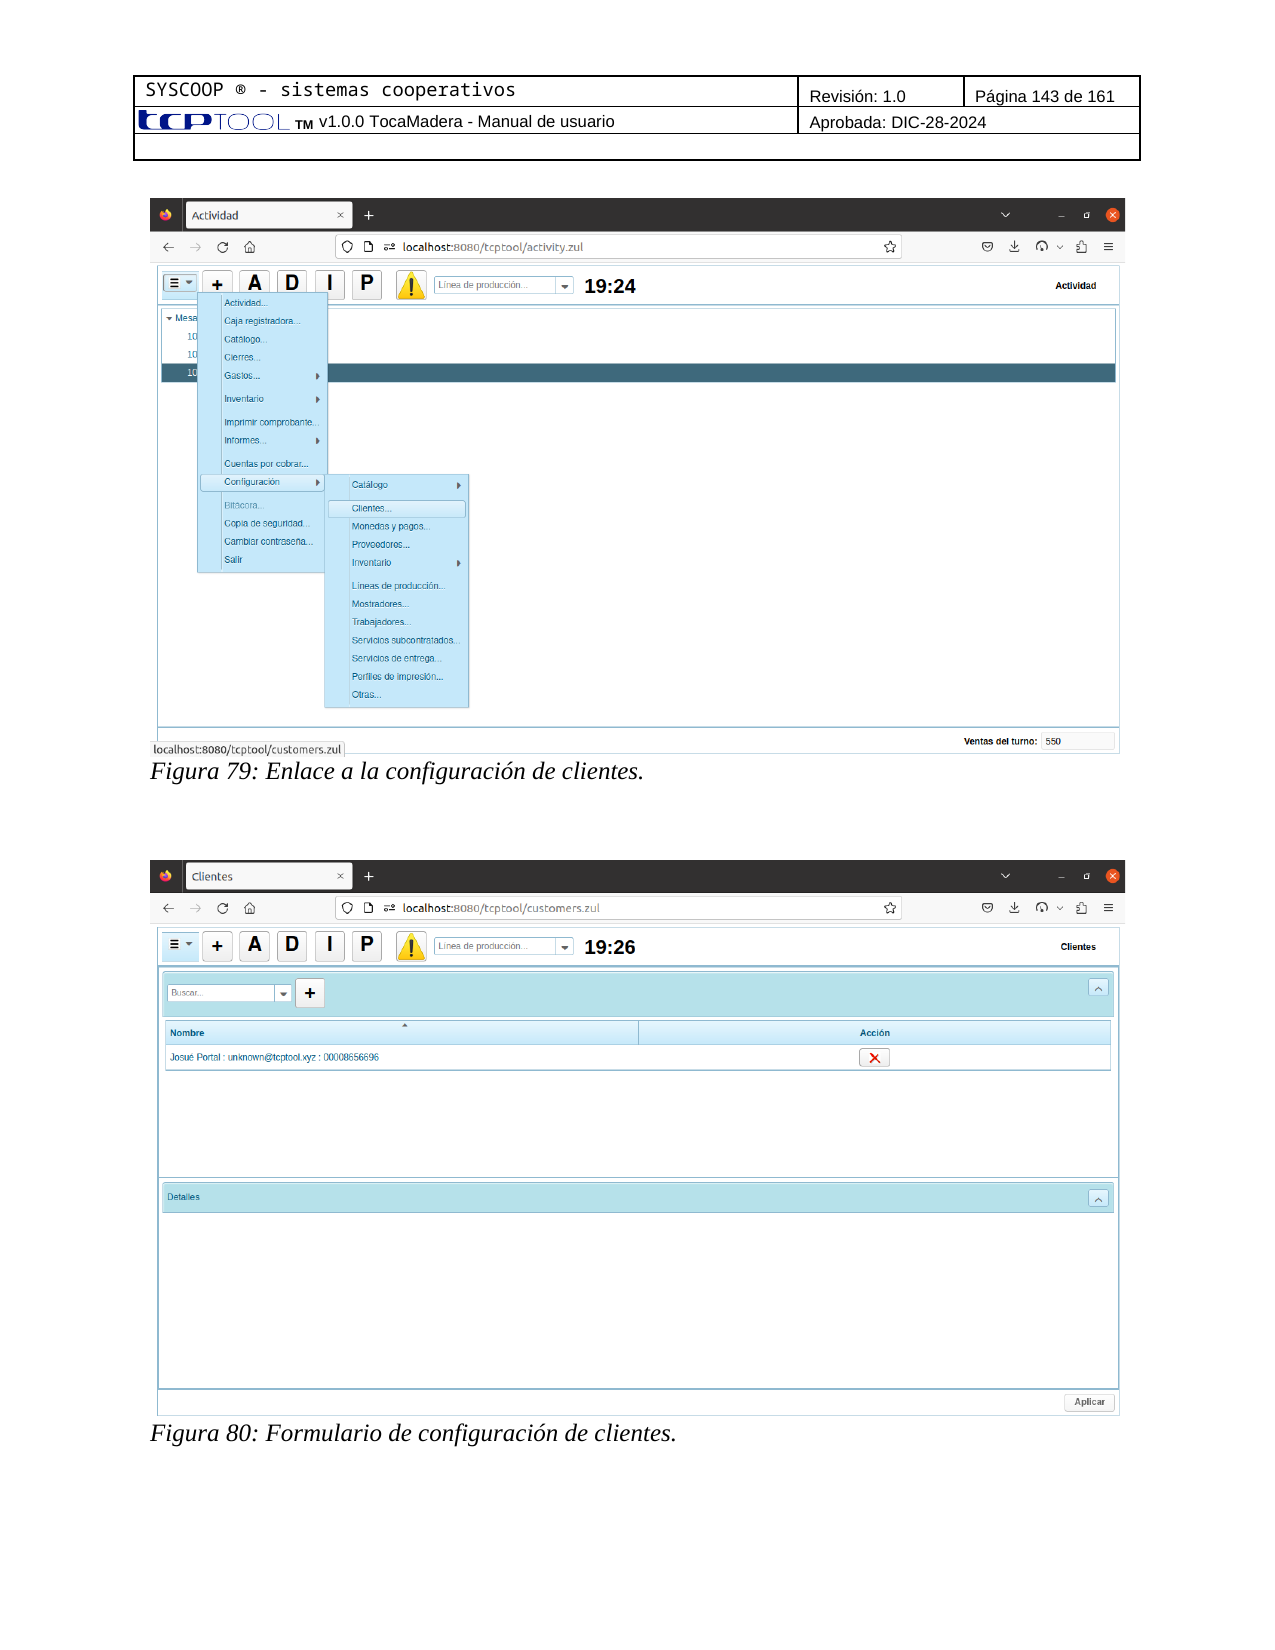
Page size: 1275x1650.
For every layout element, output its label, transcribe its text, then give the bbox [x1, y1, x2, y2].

text Figura 79: Enlace a la configuración de clientes. [150, 757, 1125, 785]
picture [150, 860, 1125, 1419]
picture [150, 198, 1125, 757]
picture [138, 110, 290, 130]
text Figura 80: Formulario de configuración de clientes. [150, 1419, 1125, 1447]
